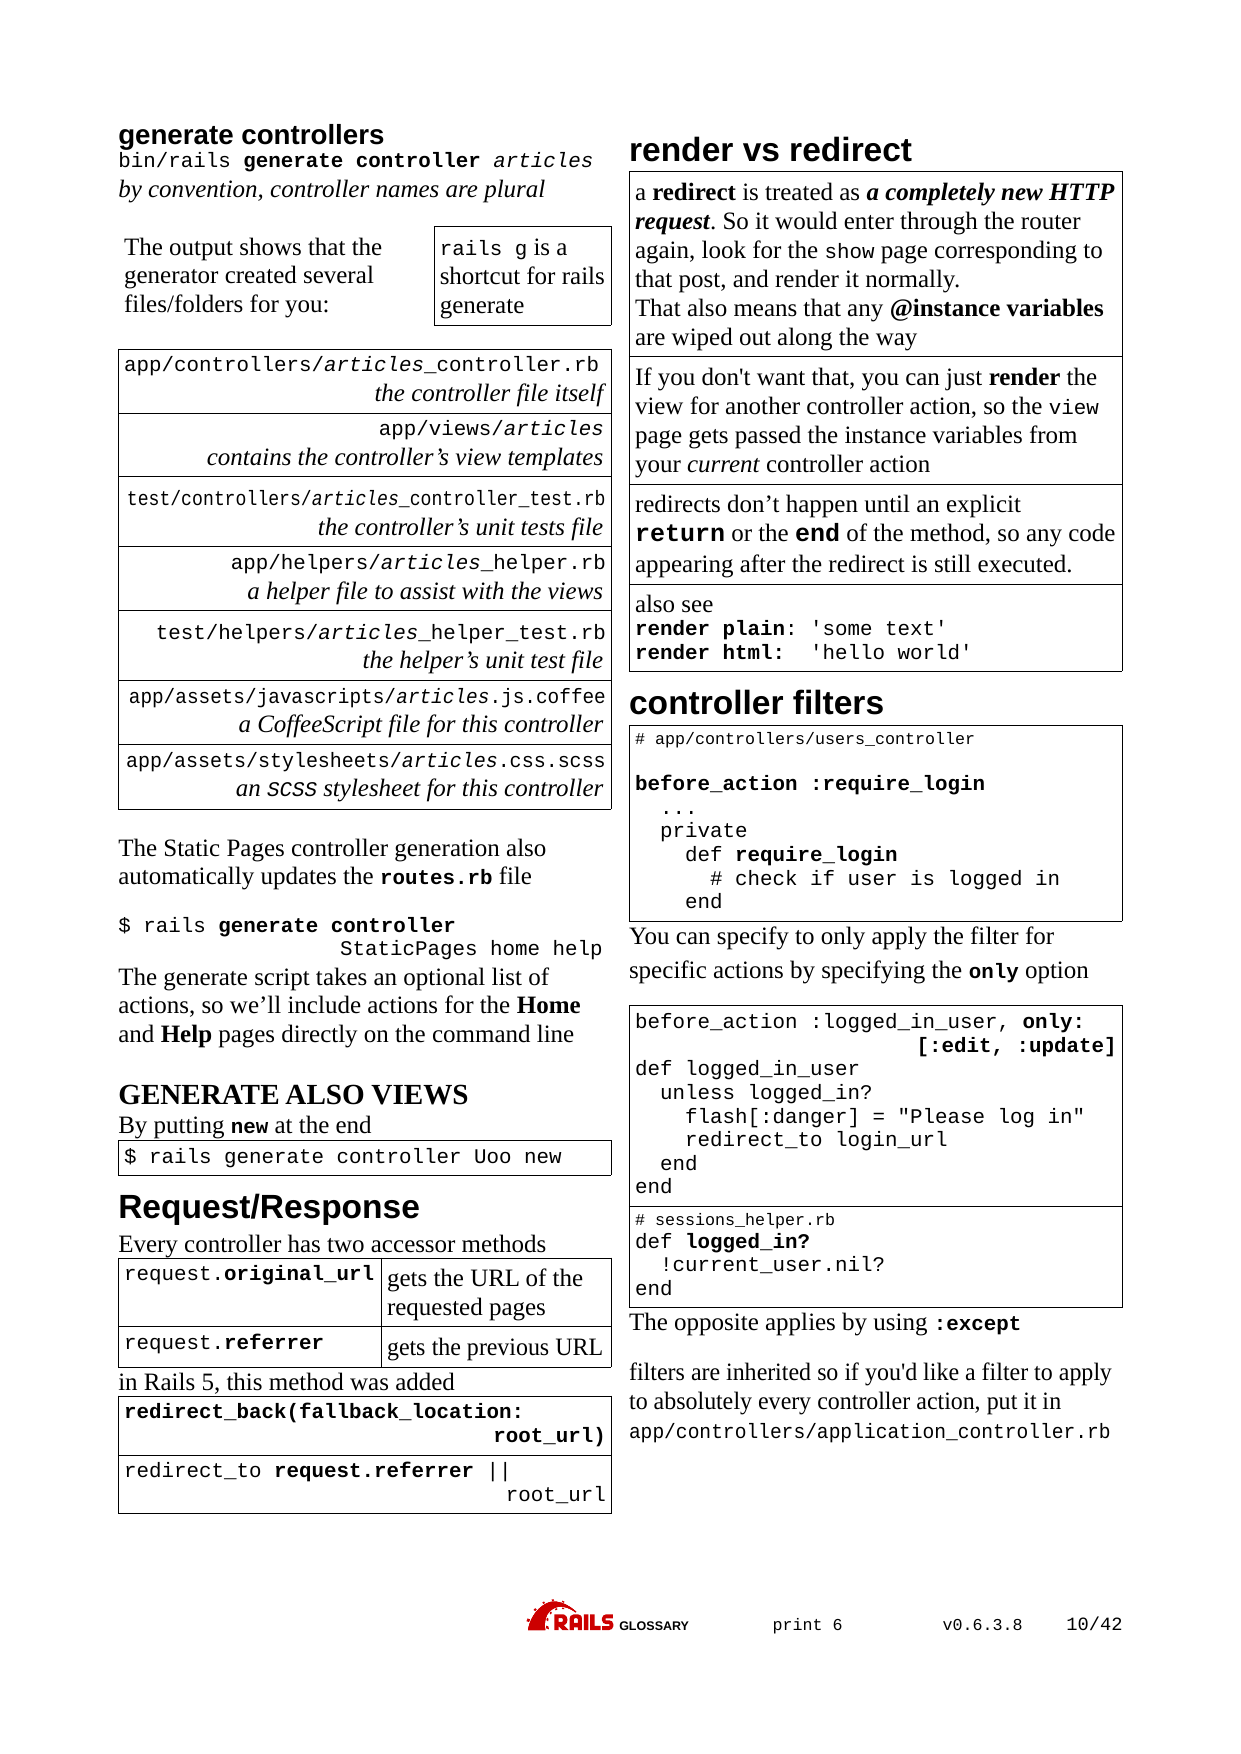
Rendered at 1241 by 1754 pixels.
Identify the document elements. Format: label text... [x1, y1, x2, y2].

subtitle generate controllers [118, 118, 611, 150]
table_header a redirect is treated as a completely new HTTP request. So it would enter through the router again, look for the show page corresponding to that post, and render it normally. That also means that any @instance variables are wiped out along the way [630, 172, 1122, 356]
table_header $ rails generate controller Uoo new [119, 1141, 611, 1175]
text GENERATE ALSO VIEWS [118, 1077, 611, 1110]
text in Rails 5, this method was added [118, 1368, 611, 1396]
text Every controller has two accessor methods [118, 1229, 611, 1257]
table_cell gets the previous URL [382, 1327, 611, 1367]
table_header The output shows that the generator created several files/folders for you: [118, 226, 434, 325]
subtitle controller filters [629, 683, 1122, 722]
text by convention, controller names are plural [118, 174, 611, 202]
table_cell test/controllers/articles_controller_test.rb the controller’s unit tests file [119, 477, 611, 546]
text The generate script takes an optional list of actions, so we’ll include actions for the Home and Help pages directly on the command line [118, 962, 611, 1048]
subtitle Request/Response [118, 1187, 611, 1226]
text $ rails generate controller [118, 914, 611, 938]
table_header request.original_url [119, 1259, 381, 1326]
table_cell app/views/articles contains the controller’s view templates [119, 414, 611, 476]
table_header gets the URL of the requested pages [382, 1259, 611, 1326]
text By putting new at the end [118, 1110, 611, 1140]
text StaticPages home help [118, 938, 611, 962]
text The opposite applies by using :except [629, 1308, 1122, 1337]
table_header rails g is a shortcut for rails generate [435, 227, 611, 325]
table_cell also see render plain: 'some text' render html: 'hello world' [630, 585, 1122, 671]
table_cell app/assets/javascripts/articles.js.coffee a CoffeeScript file for this controller [119, 681, 611, 744]
table_cell If you don't want that, you can just render the view for another controller action, so the view page gets passed the instance variables from your current controller action [630, 357, 1122, 484]
text The Static Pages controller generation also automatically updates the routes.rb file [118, 833, 611, 891]
text You can specify to only apply the filter for specific actions by specifying the only option [629, 922, 1122, 985]
text bin/rails generate controller articles [118, 150, 611, 174]
subtitle render vs redirect [629, 130, 1122, 168]
table_header app/controllers/articles_controller.rb the controller file itself [119, 350, 611, 412]
table_header before_action :logged_in_user, only: [:edit, :update] def logged_in_user unless logged_in? flash[:danger] = "Please log in" redirect_to login_url end end [630, 1006, 1122, 1206]
table_header redirect_back(fallback_location: root_url) [119, 1397, 611, 1454]
table_header # app/controllers/users_controller before_action :require_login ... private def require_login # check if user is logged in end [630, 726, 1122, 921]
table_cell request.referrer [119, 1327, 381, 1367]
text filters are inherited so if you'd like a filter to apply to absolutely every controller action, put it in app/controllers/application_controller.rb [629, 1357, 1122, 1444]
table_cell app/helpers/articles_helper.rb a helper file to assist with the views [119, 547, 611, 610]
table_cell # sessions_helper.rb def logged_in? !current_user.nil? end [630, 1207, 1122, 1307]
table_cell test/helpers/articles_helper_test.rb the helper’s unit test file [119, 611, 611, 680]
table_cell redirect_to request.referrer || root_url [119, 1456, 611, 1513]
table_cell redirects don’t happen until an explicit return or the end of the method, so any code appearing after the redirect is still executed. [630, 485, 1122, 584]
table_cell app/assets/stylesheets/articles.css.scss an SCSS stylesheet for this controller [119, 745, 611, 809]
